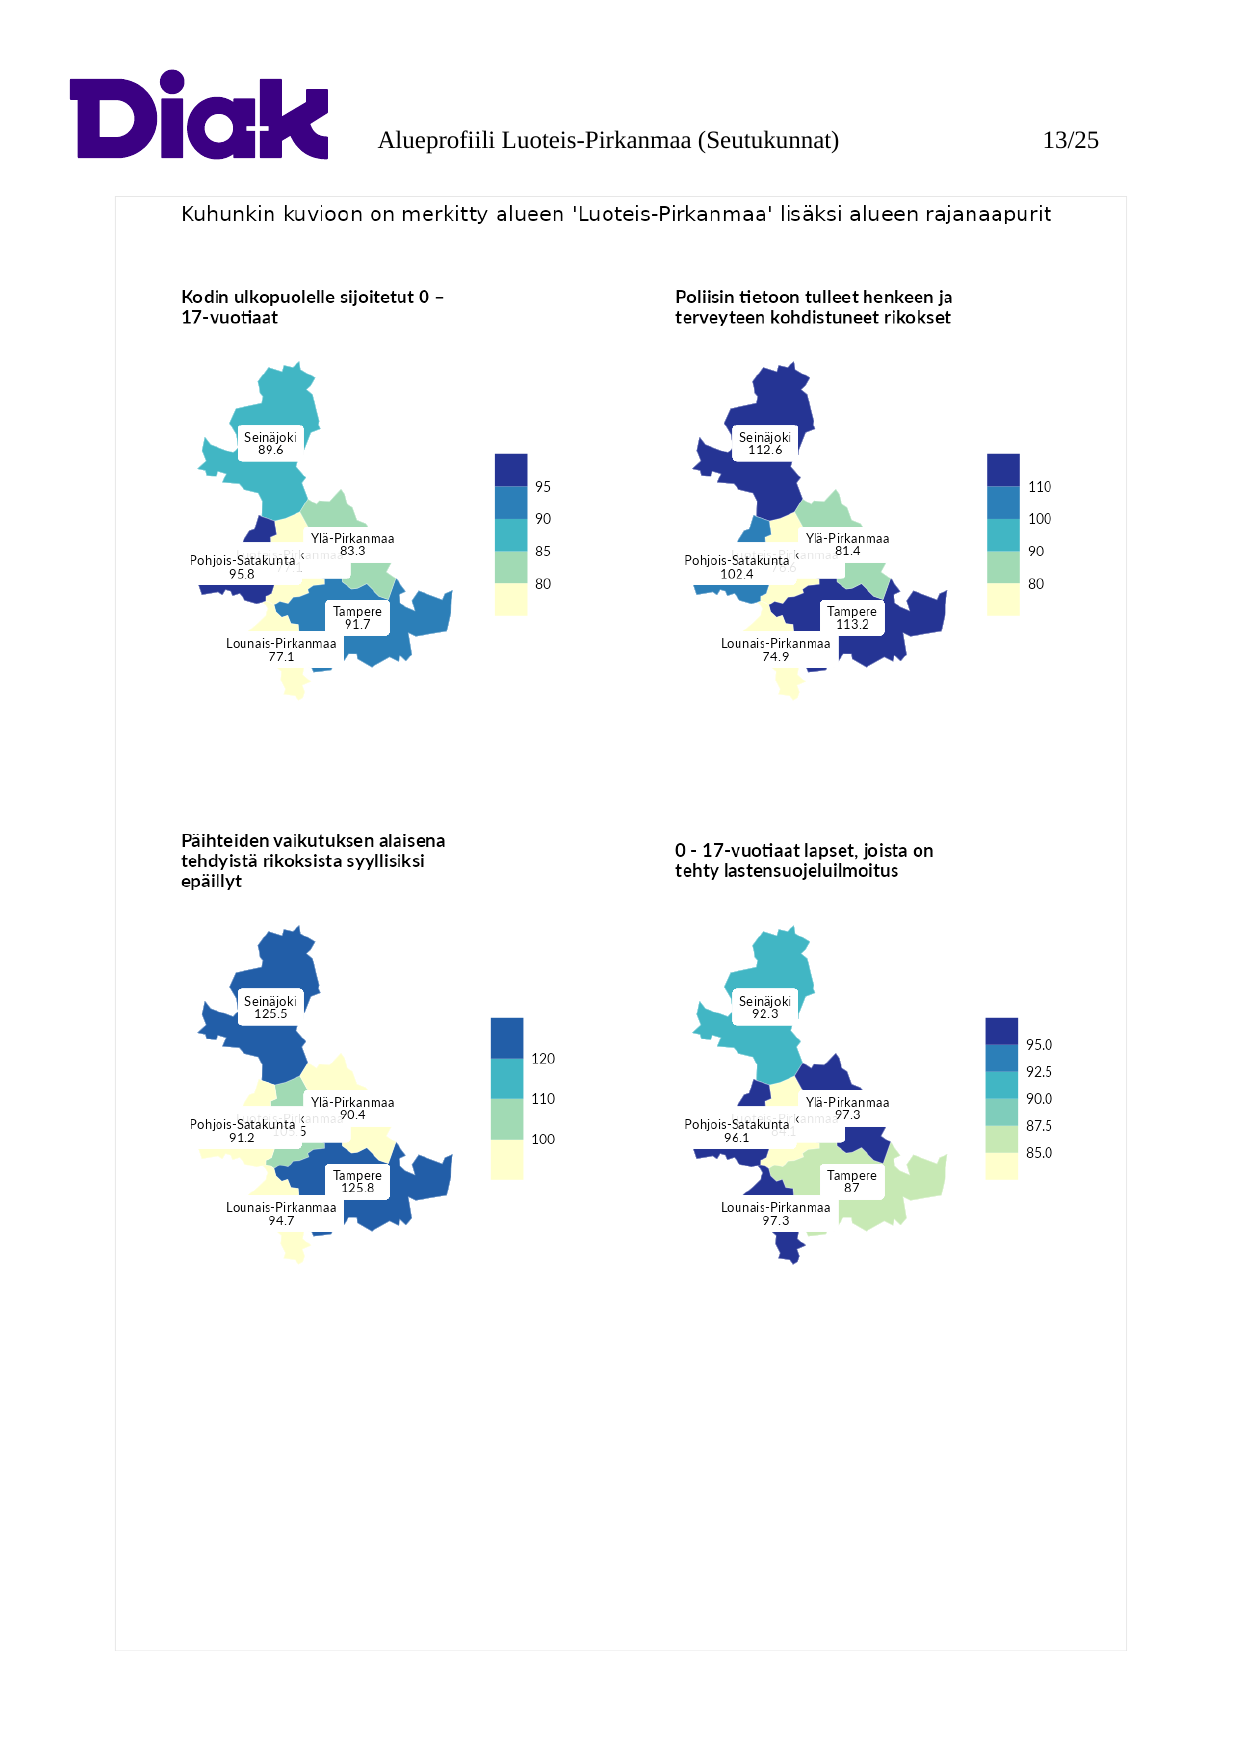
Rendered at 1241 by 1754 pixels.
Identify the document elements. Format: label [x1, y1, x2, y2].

picture [61, 196, 1179, 1651]
